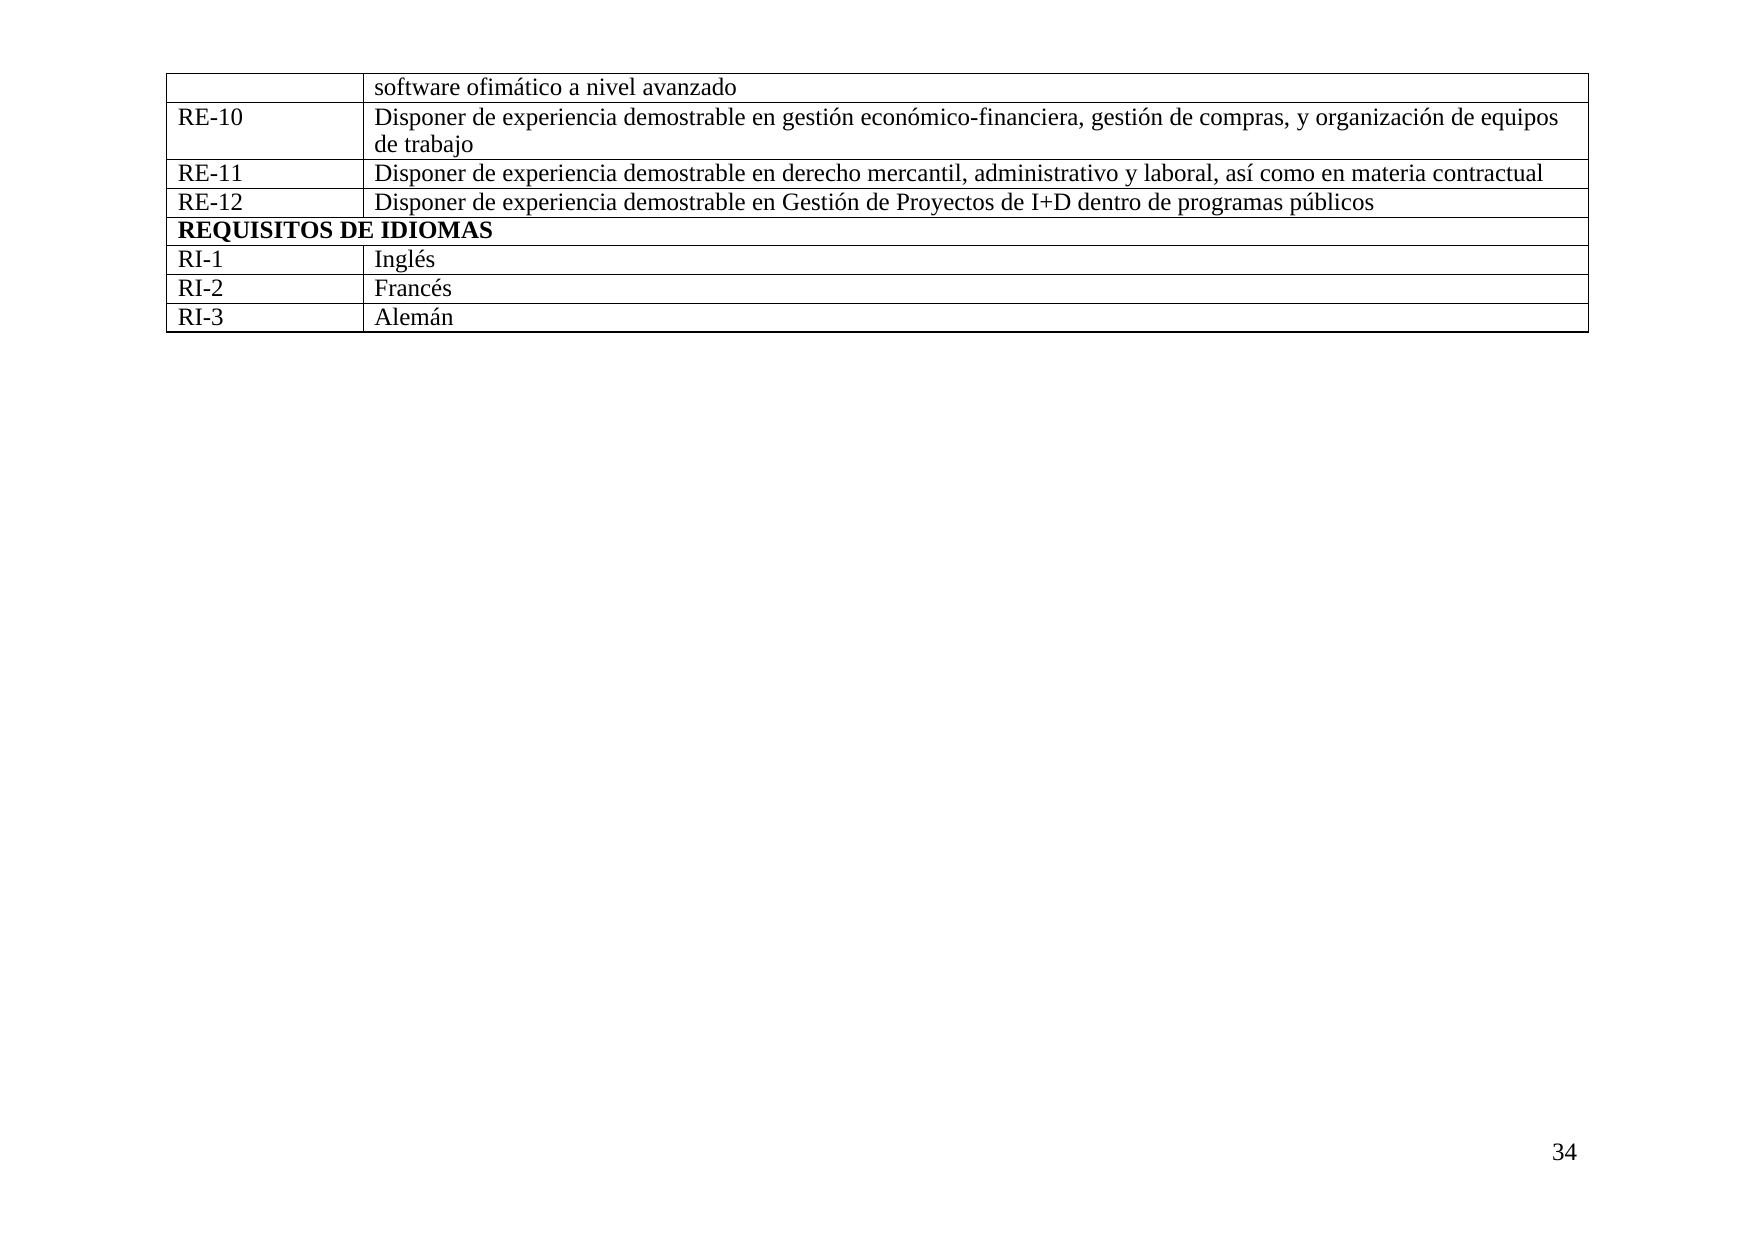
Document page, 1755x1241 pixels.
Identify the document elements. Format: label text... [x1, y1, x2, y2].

table_header [167, 74, 363, 102]
table_cell Francés [364, 275, 1588, 303]
table_cell Inglés [364, 246, 1588, 274]
table_cell Alemán [364, 304, 1588, 331]
table_cell REQUISITOS DE IDIOMAS [167, 218, 1588, 245]
table_cell Disponer de experiencia demostrable en Gestión de Proyectos de I+D dentro de programas públicos [364, 189, 1588, 217]
table_cell RI-2 [167, 275, 363, 303]
table_header software ofimático a nivel avanzado [364, 74, 1588, 102]
table_cell RI-3 [167, 304, 363, 331]
table_cell RE-12 [167, 189, 363, 217]
table_cell RE-11 [167, 160, 363, 188]
table_cell RI-1 [167, 246, 363, 274]
table_cell RE-10 [167, 103, 363, 159]
table_cell Disponer de experiencia demostrable en derecho mercantil, administrativo y laboral, así como en materia contractual [364, 160, 1588, 188]
table_cell Disponer de experiencia demostrable en gestión económico-financiera, gestión de compras, y organización de equipos de trabajo [364, 103, 1588, 159]
